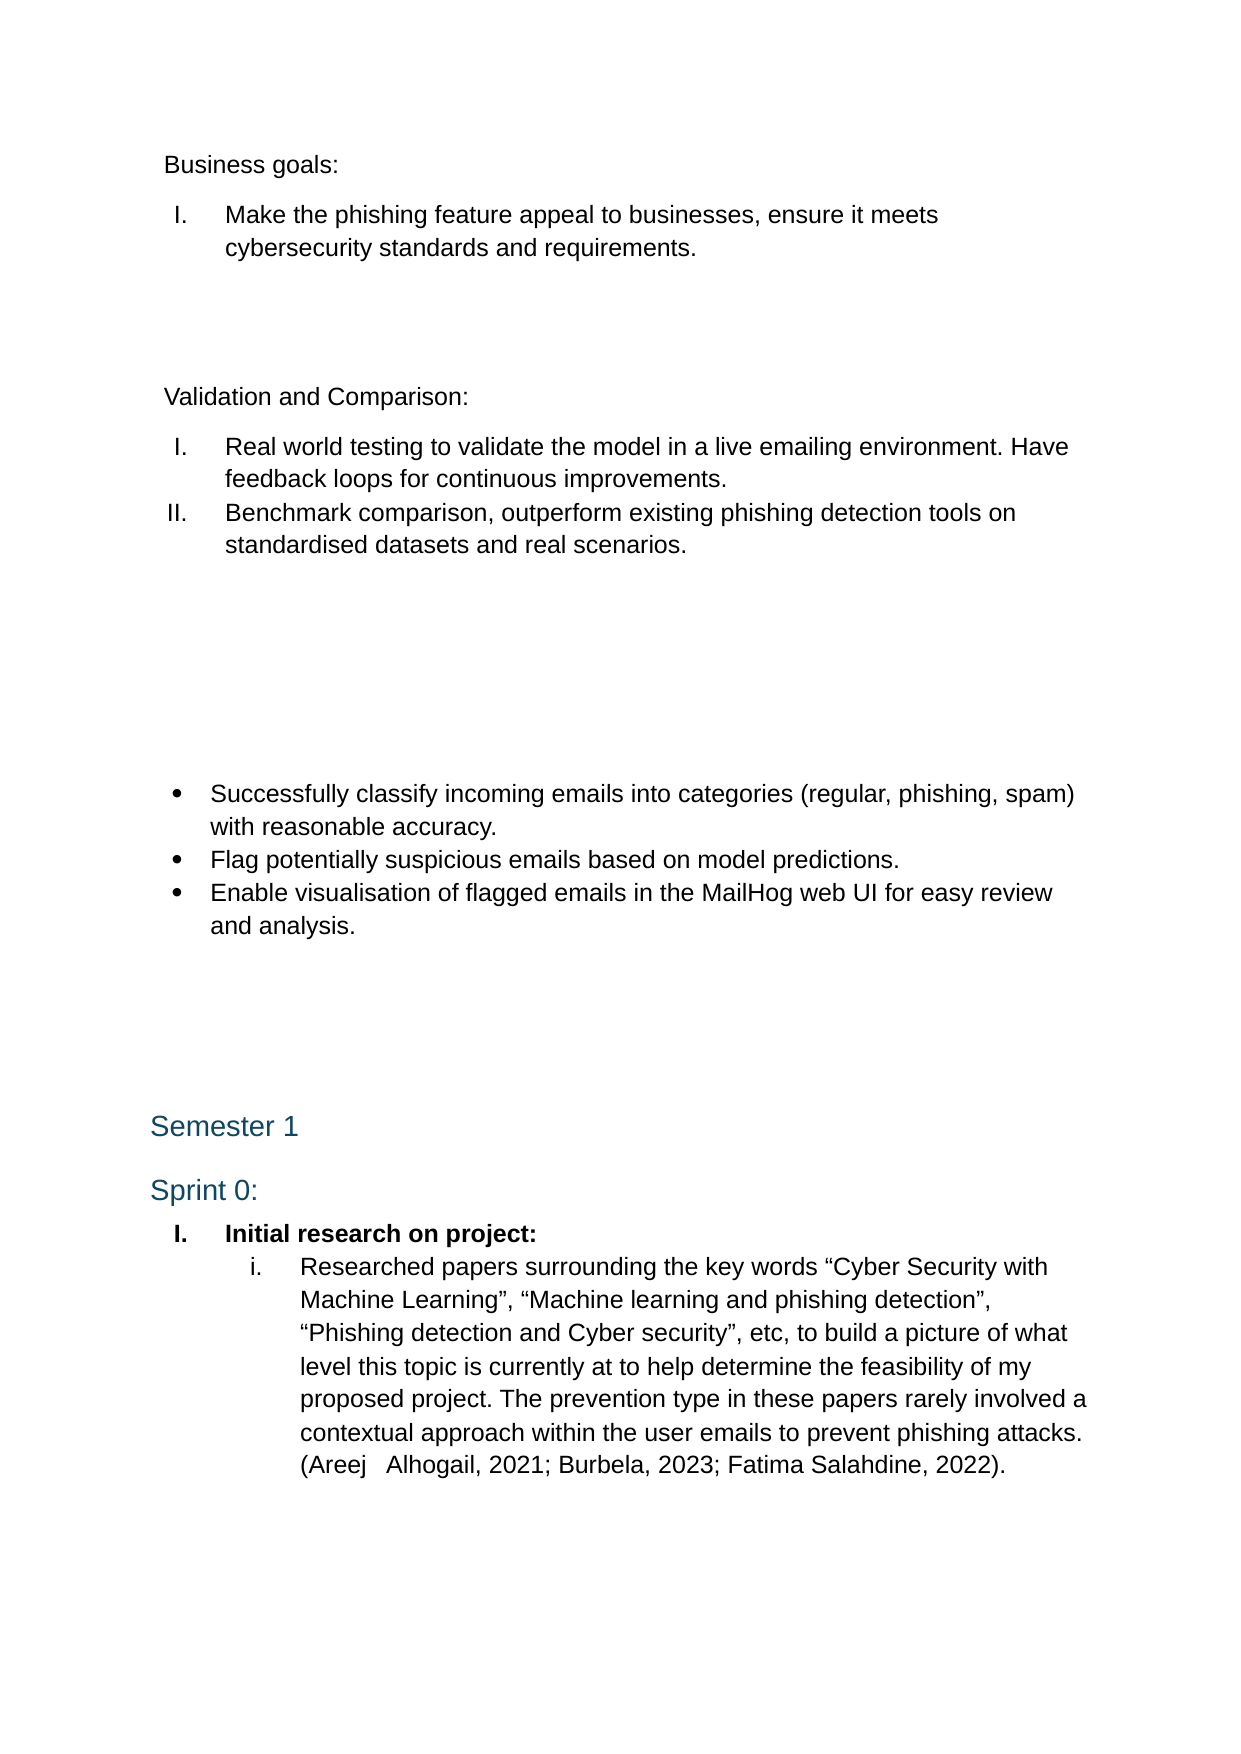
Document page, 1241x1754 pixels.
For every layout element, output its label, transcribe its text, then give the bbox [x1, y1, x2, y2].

subtitle Semester 1 [150, 1109, 1090, 1142]
list Benchmark comparison, outperform existing phishing detection tools on standardised datasets and real scenarios. [187, 497, 1090, 559]
list Make the phishing feature appeal to businesses, ensure it meets cybersecurity standards and requirements. [187, 200, 1090, 261]
list Initial research on project: [187, 1219, 1090, 1248]
list Enable visualisation of flagged emails in the MailHog web UI for easy review and analysis. [173, 878, 1090, 940]
list Real world testing to validate the model in a live emailing environment. Have feedback loops for continuous improvements. [187, 431, 1090, 493]
list Successfully classify incoming emails into categories (regular, phishing, spam) with reasonable accuracy. [173, 779, 1090, 841]
text Business goals: [150, 150, 1090, 179]
text Validation and Comparison: [150, 382, 1090, 411]
subtitle Sprint 0: [150, 1172, 1090, 1206]
list Flag potentially suspicious emails based on model predictions. [173, 845, 1090, 874]
list Researched papers surrounding the key words “Cyber Security with Machine Learning”, “Machine learning and phishing detection”, “Phishing detection and Cyber security”, etc, to build a picture of what level this topic is currently at to help determine the feasibility of my proposed project. The prevention type in these papers rarely involved a contextual approach within the user emails to prevent phishing attacks. (Areej Alhogail, 2021; Burbela, 2023; Fatima Salahdine, 2022). [262, 1252, 1090, 1479]
